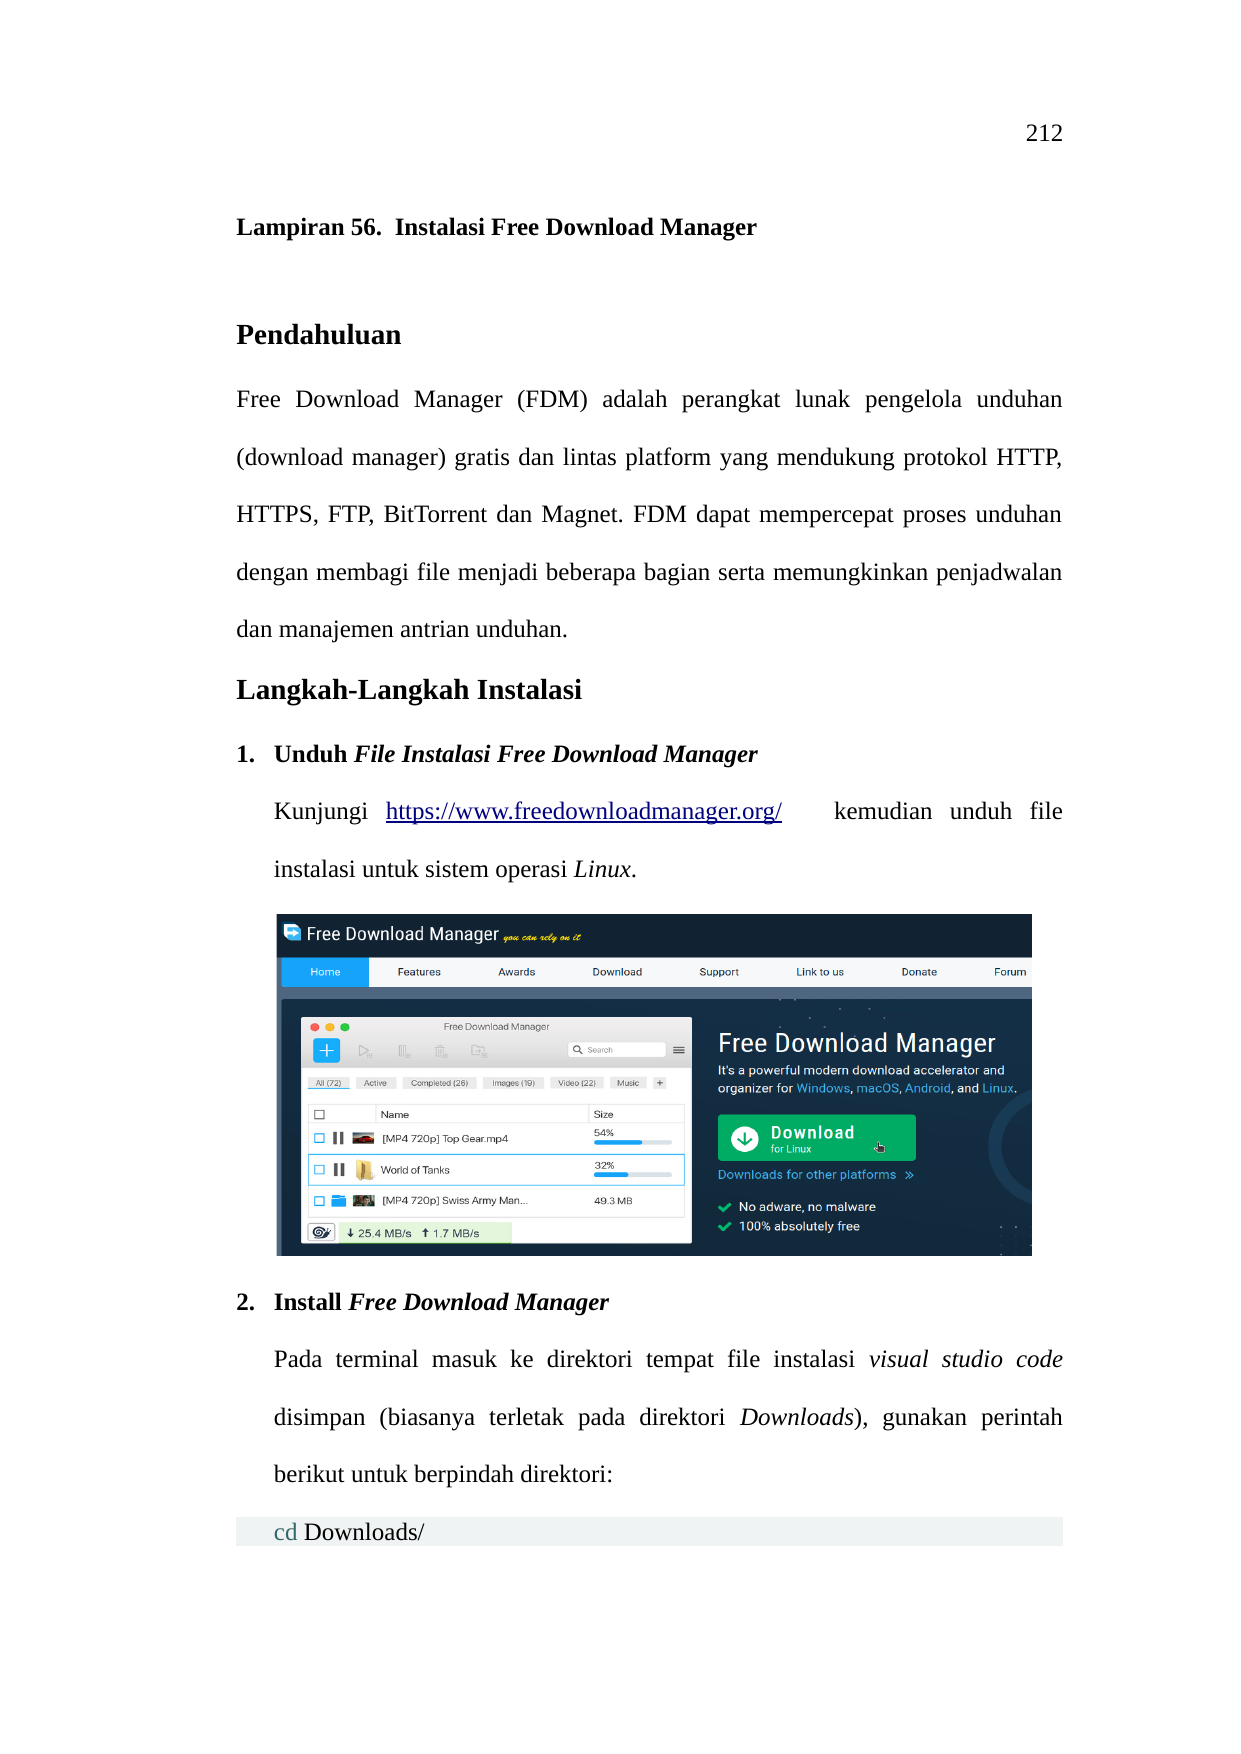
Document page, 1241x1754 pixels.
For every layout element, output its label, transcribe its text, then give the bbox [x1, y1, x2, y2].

list Instalasi Free Download Manager [236, 212, 1063, 241]
text Langkah-Langkah Instalasi [236, 672, 1063, 705]
list Install Free Download Manager [236, 1287, 1063, 1316]
picture [276, 914, 1032, 1256]
text Free Download Manager (FDM) adalah perangkat lunak pengelola unduhan (download manager) gratis dan lintas platform yang mendukung protokol HTTP, HTTPS, FTP, BitTorrent dan Magnet. FDM dapat mempercepat proses unduhan dengan membagi file menjadi beberapa bagian serta memungkinkan penjadwalan dan manajemen antrian unduhan. [236, 384, 1063, 643]
list cd Downloads/ [236, 1517, 1063, 1546]
list Unduh File Instalasi Free Download Manager [236, 739, 1063, 768]
list Kunjungi https://www.freedownloadmanager.org/ kemudian unduh file instalasi untuk sistem operasi Linux. [236, 796, 1063, 883]
text Pendahuluan [236, 317, 1063, 351]
list Pada terminal masuk ke direktori tempat file instalasi visual studio code disimpan (biasanya terletak pada direktori Downloads), gunakan perintah berikut untuk berpindah direktori: [236, 1344, 1063, 1488]
